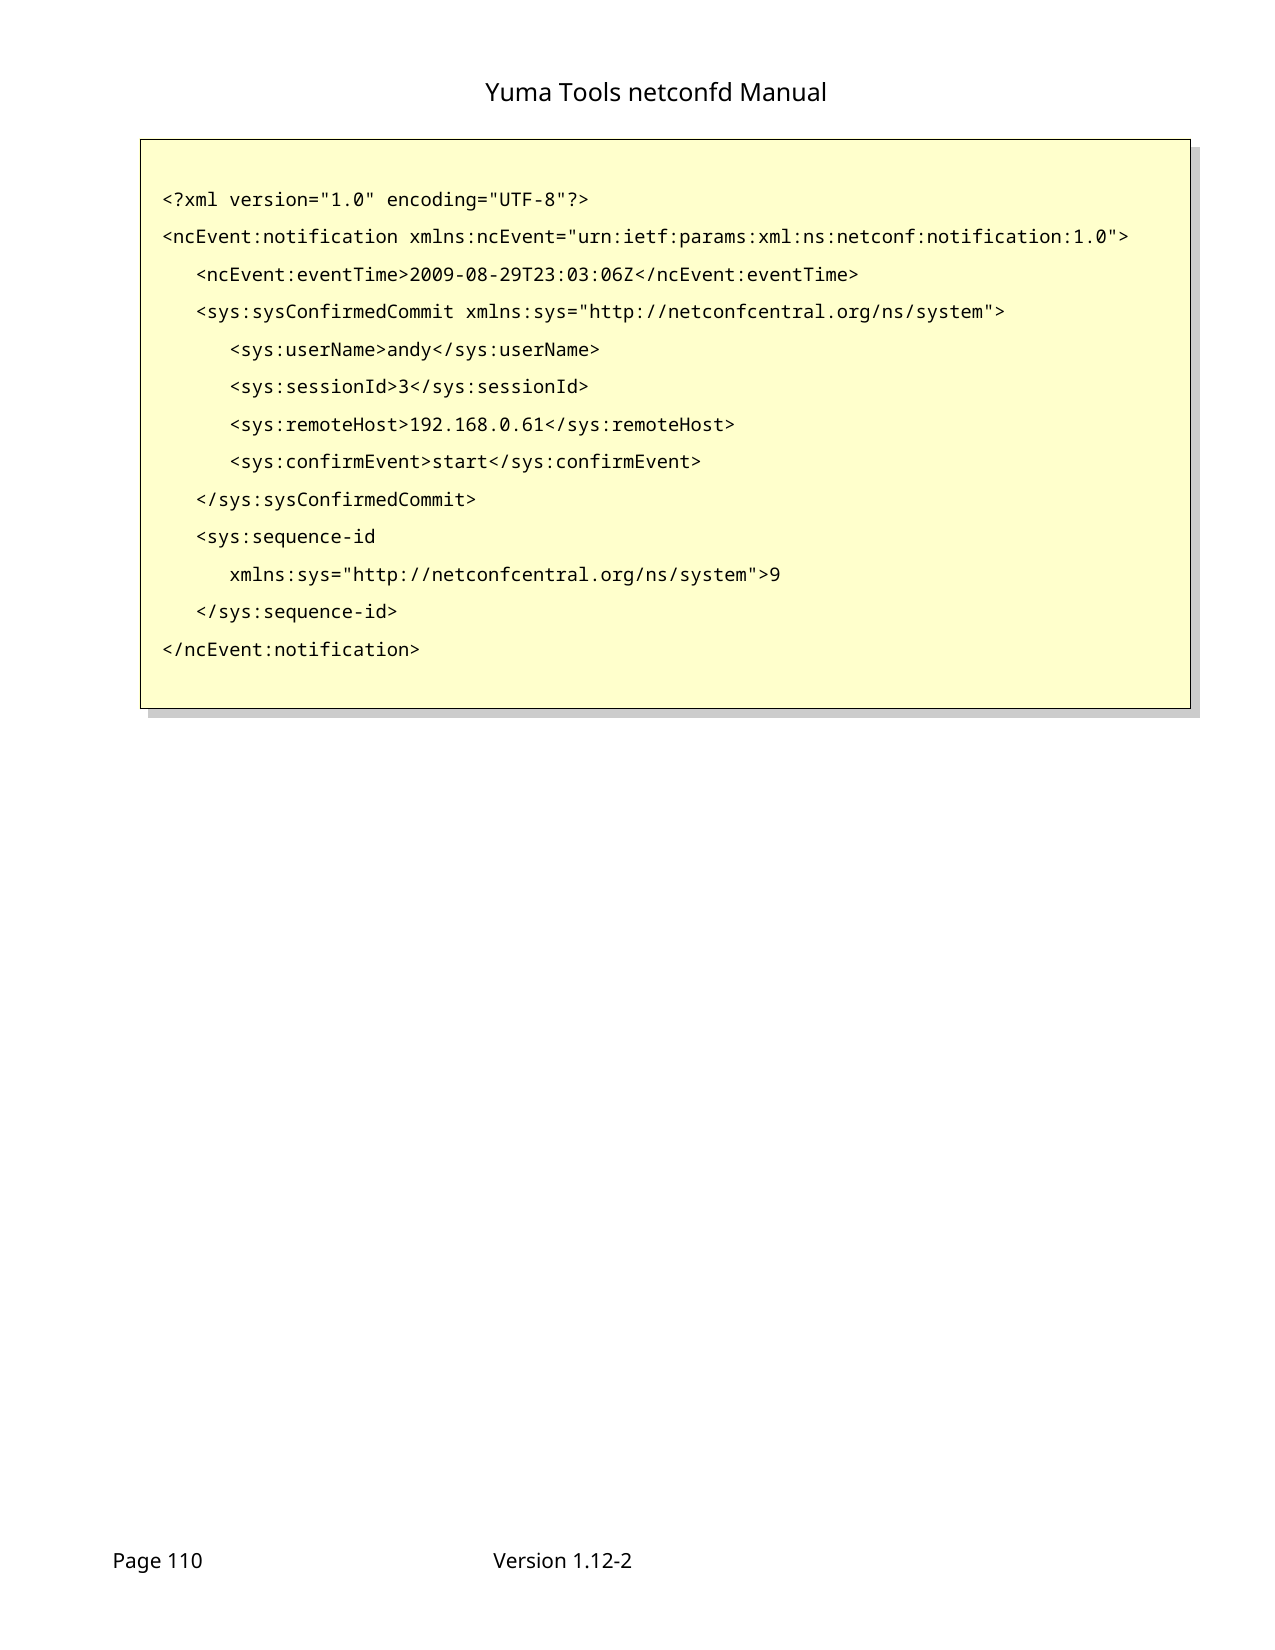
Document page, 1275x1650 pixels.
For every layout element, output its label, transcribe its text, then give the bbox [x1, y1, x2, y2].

text <ncEvent:notification xmlns:ncEvent="urn:ietf:params:xml:ns:netconf:notification:1.0"> [141, 213, 1190, 249]
text </sys:sequence-id> [141, 588, 1190, 624]
text <sys:sysConfirmedCommit xmlns:sys="http://netconfcentral.org/ns/system"> [141, 288, 1190, 324]
text </sys:sysConfirmedCommit> [141, 476, 1190, 512]
text xmlns:sys="http://netconfcentral.org/ns/system">9 [141, 551, 1190, 587]
text <?xml version="1.0" encoding="UTF-8"?> [141, 176, 1190, 212]
text <sys:remoteHost>192.168.0.61</sys:remoteHost> [141, 401, 1190, 437]
text <sys:confirmEvent>start</sys:confirmEvent> [141, 438, 1190, 474]
text </ncEvent:notification> [141, 626, 1190, 662]
text <sys:sequence-id [141, 513, 1190, 549]
text <sys:userName>andy</sys:userName> [141, 326, 1190, 362]
text <sys:sessionId>3</sys:sessionId> [141, 363, 1190, 399]
text <ncEvent:eventTime>2009-08-29T23:03:06Z</ncEvent:eventTime> [141, 251, 1190, 287]
